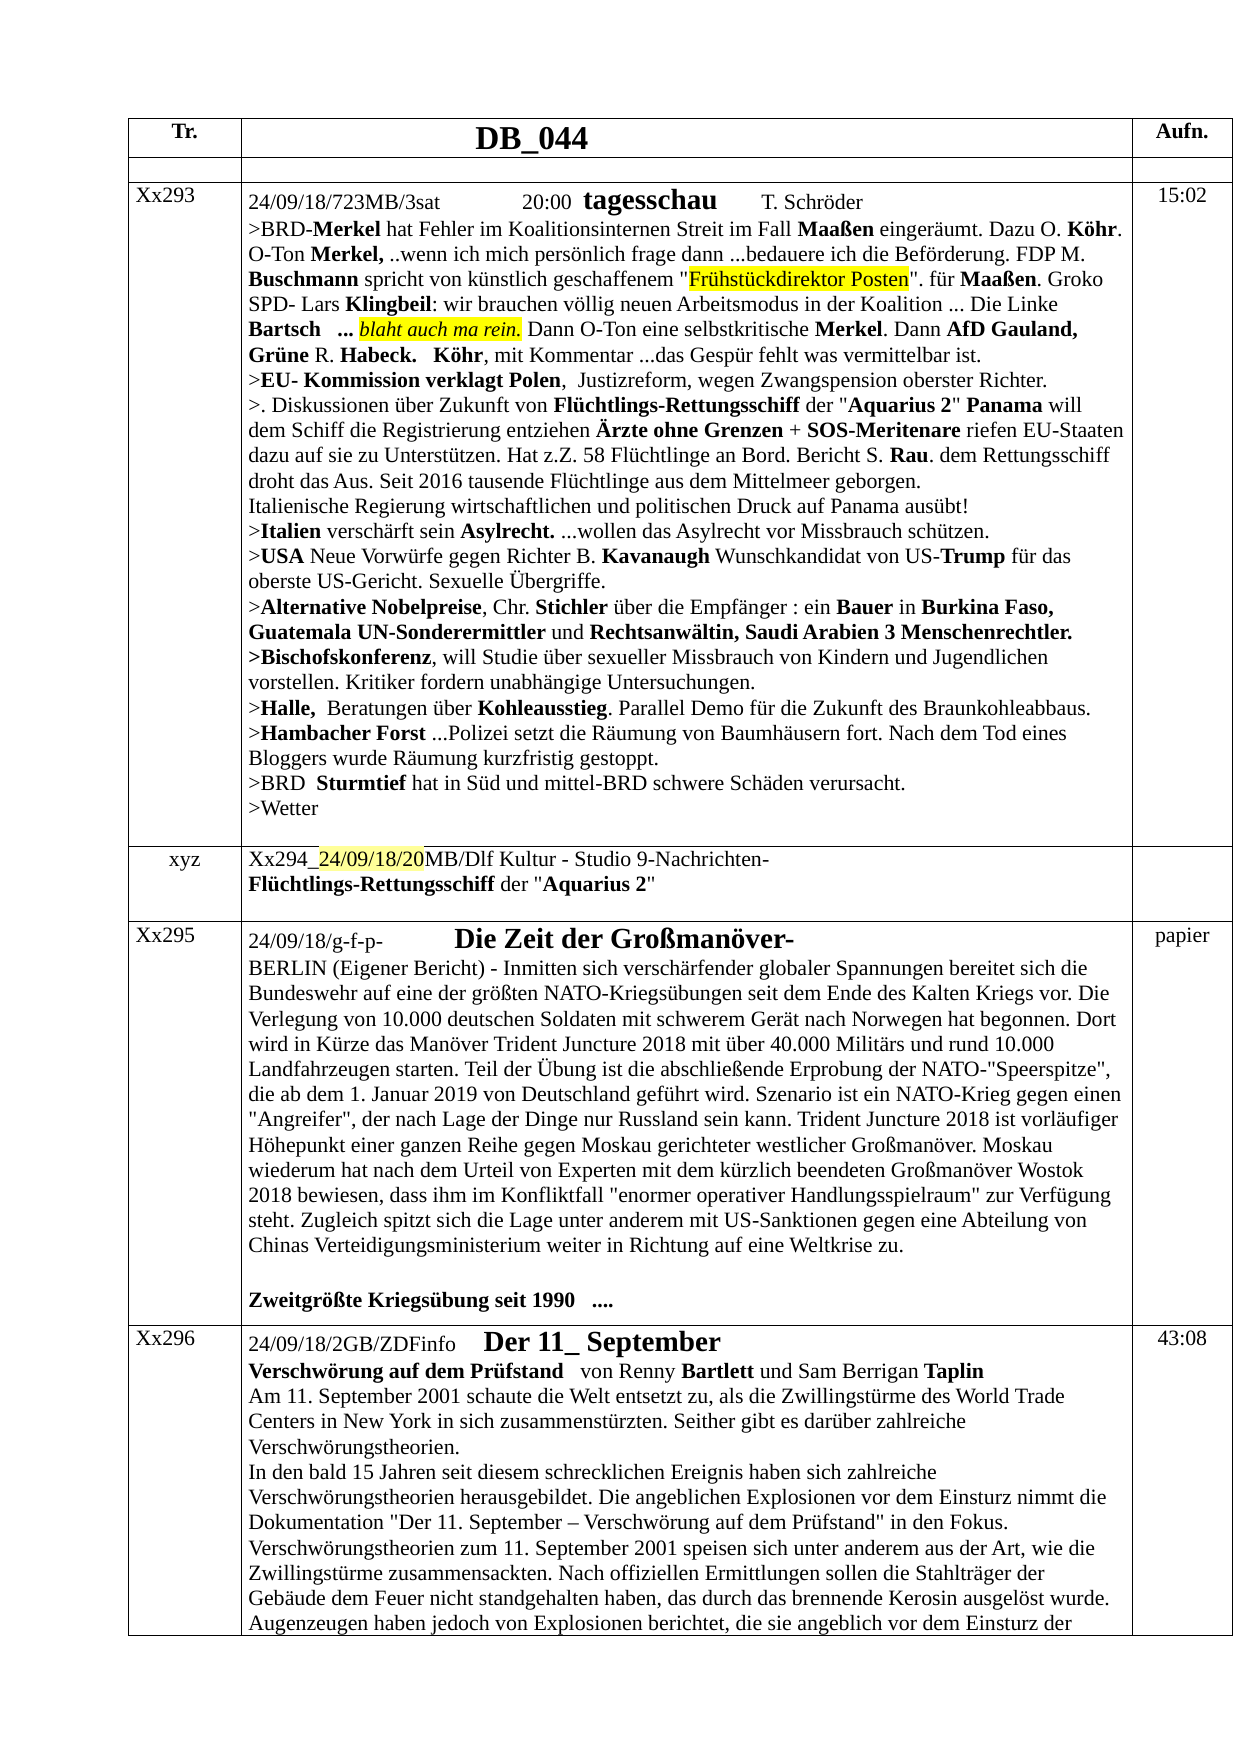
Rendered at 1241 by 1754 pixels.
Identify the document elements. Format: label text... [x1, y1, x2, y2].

table_cell xyz [129, 847, 241, 921]
table_cell Xx295 [129, 922, 241, 1324]
table_cell 15:02 [1133, 183, 1232, 846]
table_cell Xx296 [129, 1326, 241, 1635]
table_cell Xx294_24/09/18/20MB/Dlf Kultur - Studio 9-Nachrichten- Flüchtlings-Rettungsschiff der "Aquarius 2" [242, 847, 1132, 921]
table_header Aufn. [1133, 119, 1232, 157]
table_cell 24/09/18/723MB/3sat 20:00 tagesschau T. Schröder >BRD-Merkel hat Fehler im Koalitionsinternen Streit im Fall Maaßen eingeräumt. Dazu O. Köhr. O-Ton Merkel, ..wenn ich mich persönlich frage dann ...bedauere ich die Beförderung. FDP M. Buschmann spricht von künstlich geschaffenem "Frühstückdirektor Posten". für Maaßen. Groko SPD- Lars Klingbeil: wir brauchen völlig neuen Arbeitsmodus in der Koalition ... Die Linke Bartsch ... blaht auch ma rein. Dann O-Ton eine selbstkritische Merkel. Dann AfD Gauland, Grüne R. Habeck. Köhr, mit Kommentar ...das Gespür fehlt was vermittelbar ist. >EU- Kommission verklagt Polen, Justizreform, wegen Zwangspension oberster Richter. >. Diskussionen über Zukunft von Flüchtlings-Rettungsschiff der "Aquarius 2" Panama will dem Schiff die Registrierung entziehen Ärzte ohne Grenzen + SOS-Meritenare riefen EU-Staaten dazu auf sie zu Unterstützen. Hat z.Z. 58 Flüchtlinge an Bord. Bericht S. Rau. dem Rettungsschiff droht das Aus. Seit 2016 tausende Flüchtlinge aus dem Mittelmeer geborgen. Italienische Regierung wirtschaftlichen und politischen Druck auf Panama ausübt! >Italien verschärft sein Asylrecht. ...wollen das Asylrecht vor Missbrauch schützen. >USA Neue Vorwürfe gegen Richter B. Kavanaugh Wunschkandidat von US-Trump für das oberste US-Gericht. Sexuelle Übergriffe. >Alternative Nobelpreise, Chr. Stichler über die Empfänger : ein Bauer in Burkina Faso, Guatemala UN-Sonderermittler und Rechtsanwältin, Saudi Arabien 3 Menschenrechtler. >Bischofskonferenz, will Studie über sexueller Missbrauch von Kindern und Jugendlichen vorstellen. Kritiker fordern unabhängige Untersuchungen. >Halle, Beratungen über Kohleausstieg. Parallel Demo für die Zukunft des Braunkohleabbaus. >Hambacher Forst ...Polizei setzt die Räumung von Baumhäusern fort. Nach dem Tod eines Bloggers wurde Räumung kurzfristig gestoppt. >BRD Sturmtief hat in Süd und mittel-BRD schwere Schäden verursacht. >Wetter [242, 183, 1132, 846]
table_cell [242, 158, 1132, 182]
table_cell [129, 158, 241, 182]
table_cell [1133, 847, 1232, 921]
table_cell 43:08 [1133, 1326, 1232, 1635]
table_header Tr. [129, 119, 241, 157]
table_header DB_044 [242, 119, 1132, 157]
table_cell Xx293 [129, 183, 241, 846]
table_cell papier [1133, 922, 1232, 1324]
table_cell [1133, 158, 1232, 182]
table_cell 24/09/18/g-f-p- Die Zeit der Großmanöver- BERLIN (Eigener Bericht) - Inmitten sich verschärfender globaler Spannungen bereitet sich die Bundeswehr auf eine der größten NATO-Kriegsübungen seit dem Ende des Kalten Kriegs vor. Die Verlegung von 10.000 deutschen Soldaten mit schwerem Gerät nach Norwegen hat begonnen. Dort wird in Kürze das Manöver Trident Juncture 2018 mit über 40.000 Militärs und rund 10.000 Landfahrzeugen starten. Teil der Übung ist die abschließende Erprobung der NATO-"Speerspitze", die ab dem 1. Januar 2019 von Deutschland geführt wird. Szenario ist ein NATO-Krieg gegen einen "Angreifer", der nach Lage der Dinge nur Russland sein kann. Trident Juncture 2018 ist vorläufiger Höhepunkt einer ganzen Reihe gegen Moskau gerichteter westlicher Großmanöver. Moskau wiederum hat nach dem Urteil von Experten mit dem kürzlich beendeten Großmanöver Wostok 2018 bewiesen, dass ihm im Konfliktfall "enormer operativer Handlungsspielraum" zur Verfügung steht. Zugleich spitzt sich die Lage unter anderem mit US-Sanktionen gegen eine Abteilung von Chinas Verteidigungsministerium weiter in Richtung auf eine Weltkrise zu. Zweitgrößte Kriegsübung seit 1990 .... [242, 922, 1132, 1324]
table_cell 24/09/18/2GB/ZDFinfo Der 11_ September Verschwörung auf dem Prüfstand von Renny Bartlett und Sam Berrigan Taplin Am 11. September 2001 schaute die Welt entsetzt zu, als die Zwillingstürme des World Trade Centers in New York in sich zusammenstürzten. Seither gibt es darüber zahlreiche Verschwörungstheorien. In den bald 15 Jahren seit diesem schrecklichen Ereignis haben sich zahlreiche Verschwörungstheorien herausgebildet. Die angeblichen Explosionen vor dem Einsturz nimmt die Dokumentation "Der 11. September – Verschwörung auf dem Prüfstand" in den Fokus. Verschwörungstheorien zum 11. September 2001 speisen sich unter anderem aus der Art, wie die Zwillingstürme zusammensackten. Nach offiziellen Ermittlungen sollen die Stahlträger der Gebäude dem Feuer nicht standgehalten haben, das durch das brennende Kerosin ausgelöst wurde. Augenzeugen haben jedoch von Explosionen berichtet, die sie angeblich vor dem Einsturz der [242, 1326, 1132, 1635]
